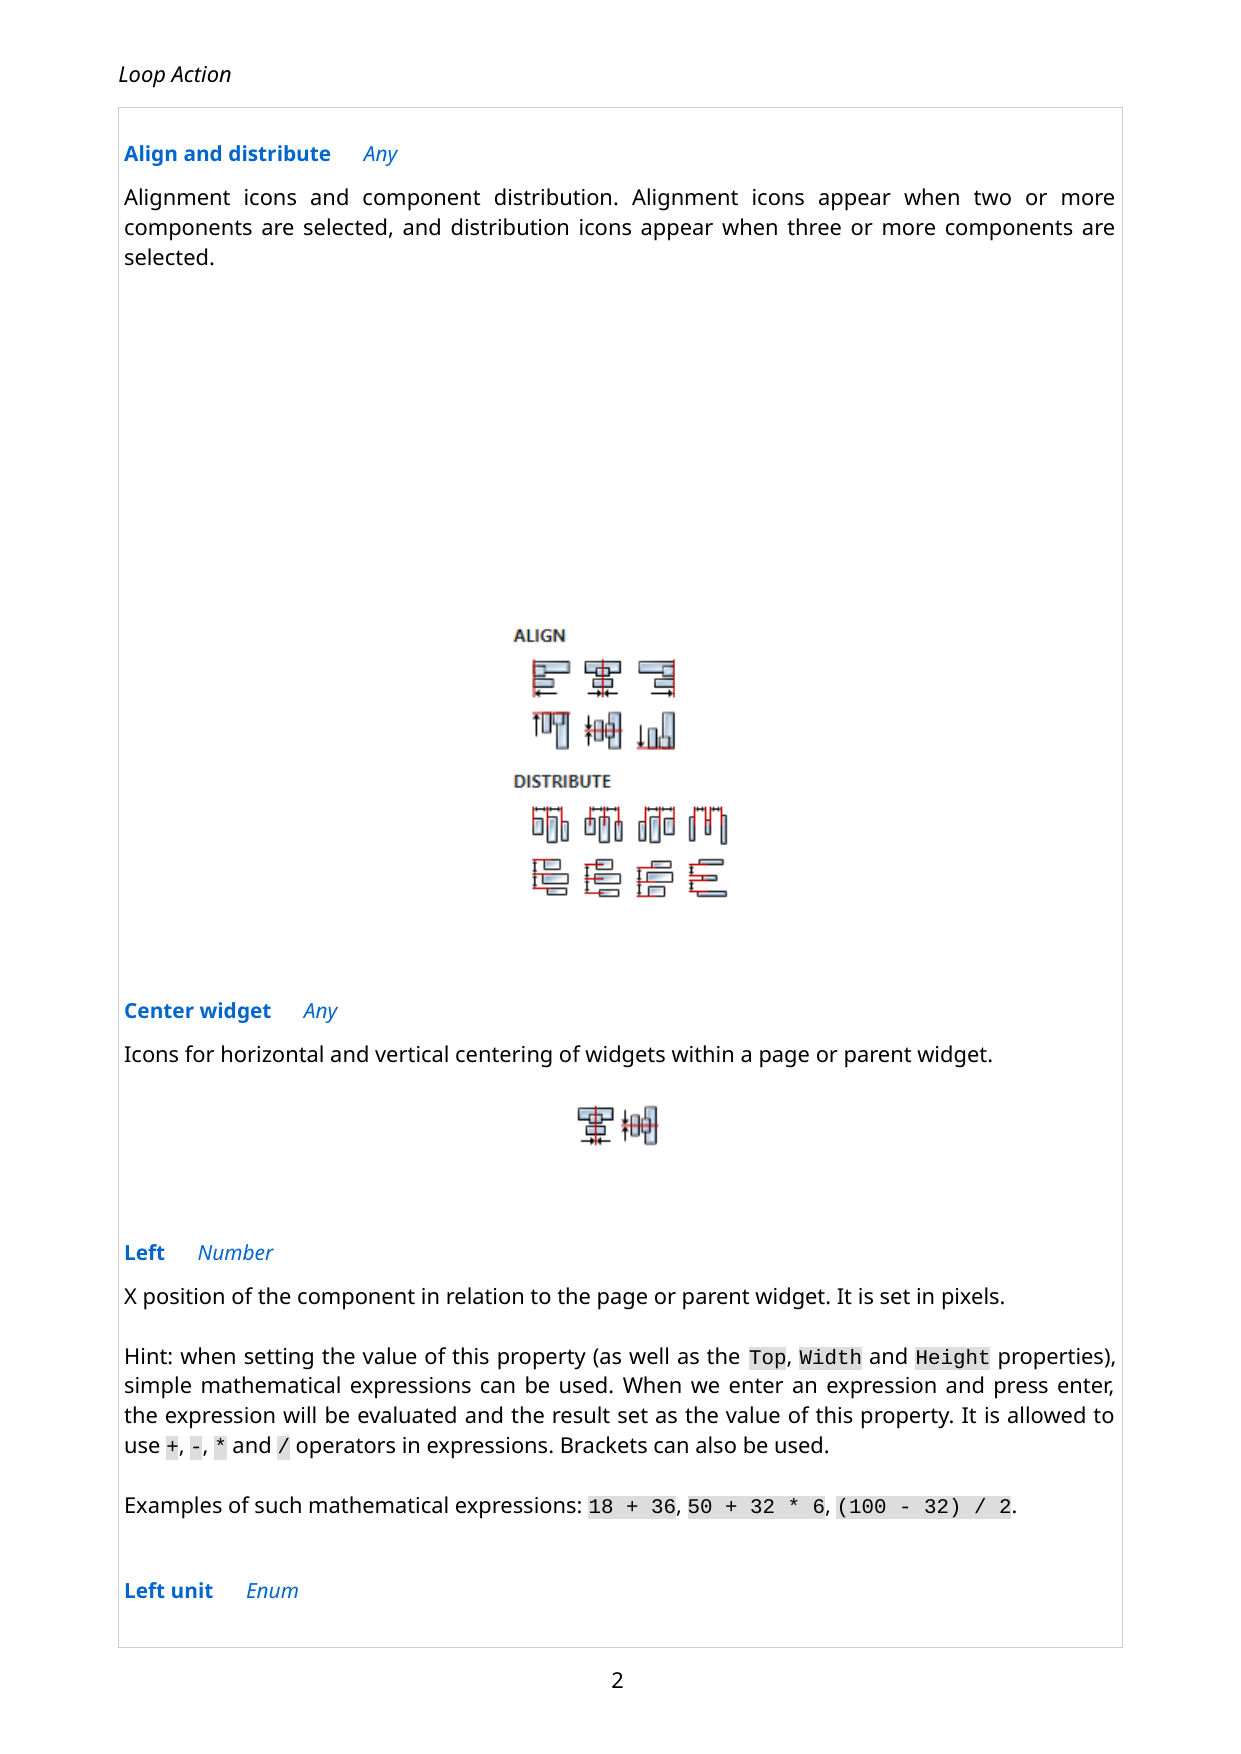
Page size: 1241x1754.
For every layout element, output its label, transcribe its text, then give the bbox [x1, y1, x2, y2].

table_cell Left Number X position of the component in relation to the page or parent widget. It is set in pixels. Hint: when setting the value of this property (as well as the Top, Width and Height properties), simple mathematical expressions can be used. When we enter an expression and press enter, the expression will be evaluated and the result set as the value of this property. It is allowed to use +, -, * and / operators in expressions. Brackets can also be used. Examples of such mathematical expressions: 18 + 36, 50 + 32 * 6, (100 - 32) / 2. Left unit Enum [119, 1099, 1122, 1647]
picture [572, 1098, 668, 1152]
table_cell Align and distribute Any Alignment icons and component distribution. Alignment icons appear when two or more components are selected, and distribution icons appear when three or more components are selected. [119, 108, 1122, 909]
table_cell Center widget Any Icons for horizontal and vertical centering of widgets within a page or parent widget. [119, 910, 1122, 1098]
picture [490, 620, 750, 910]
